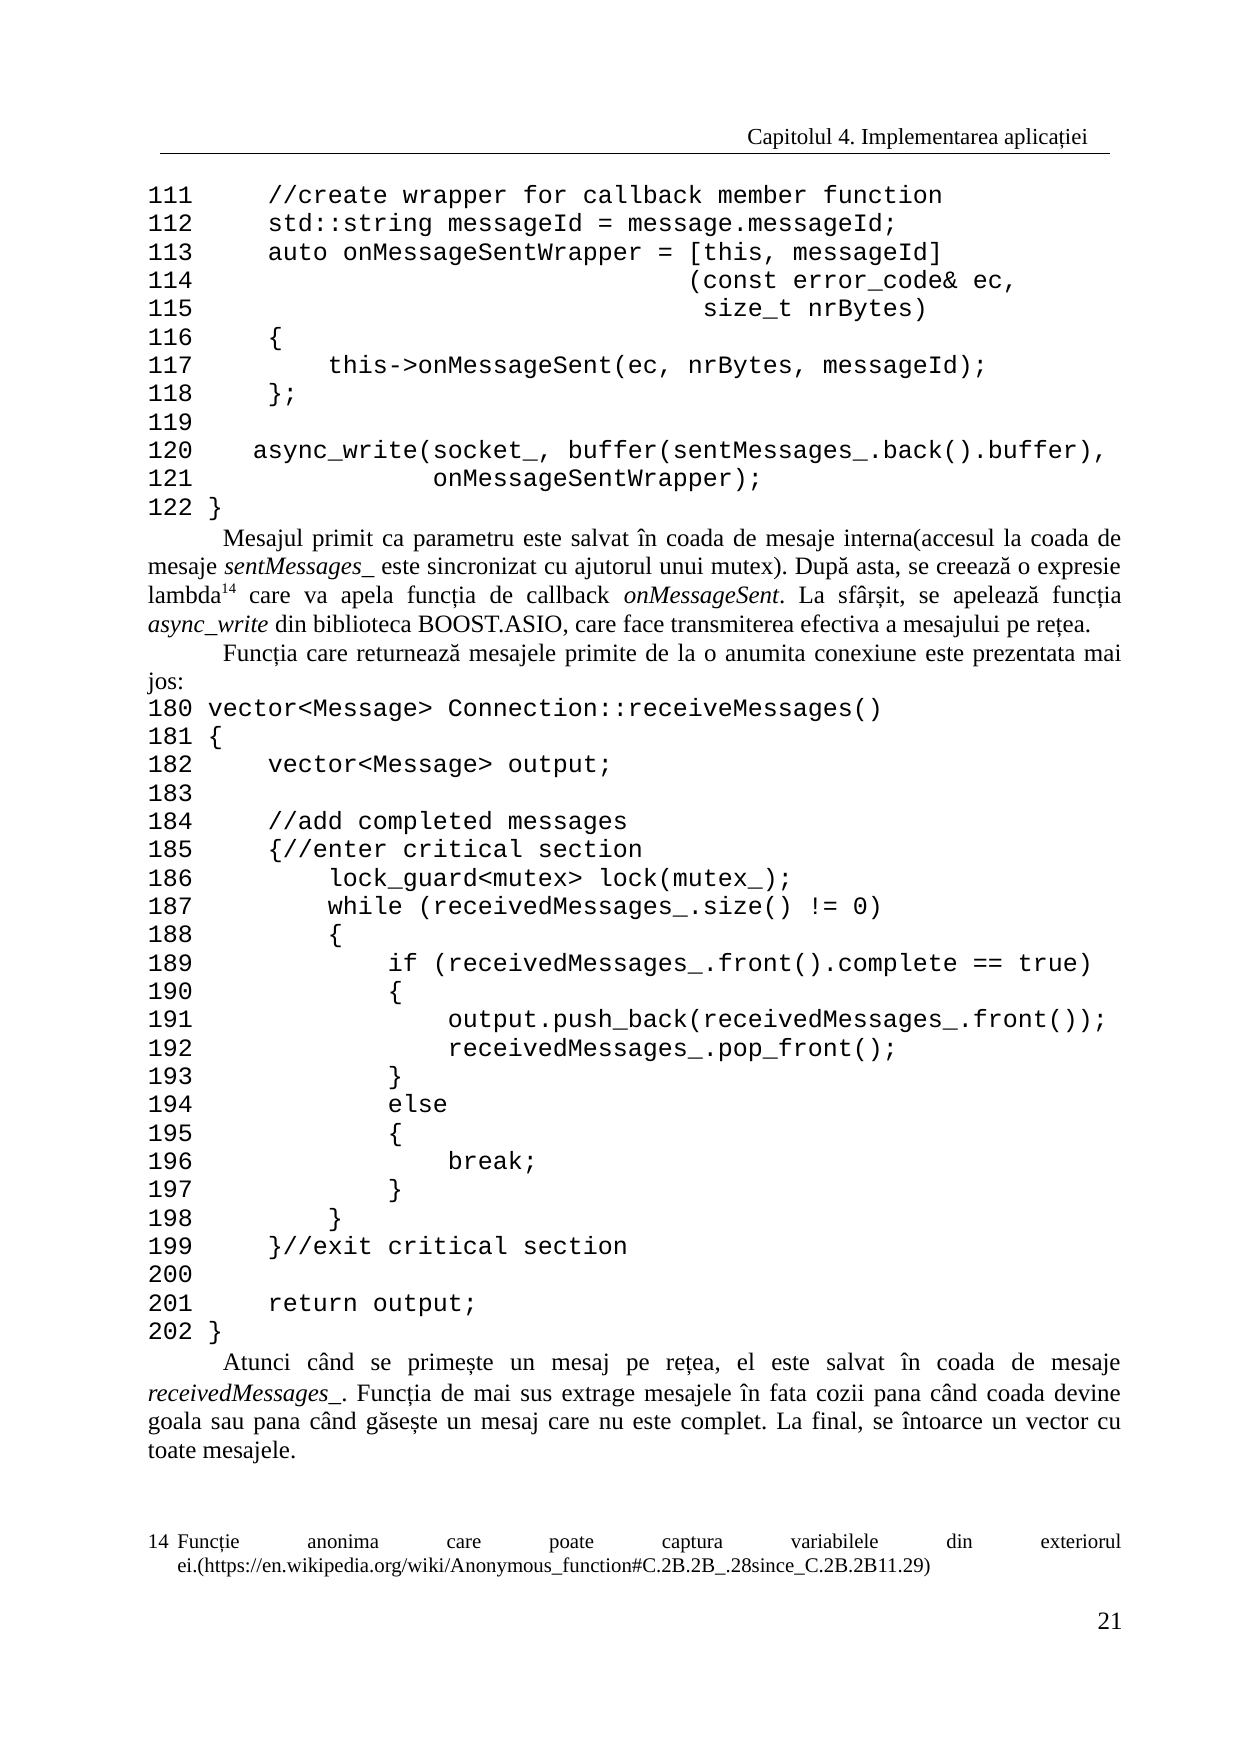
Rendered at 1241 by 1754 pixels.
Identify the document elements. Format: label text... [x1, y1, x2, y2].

text 199 }//exit critical section [148, 1233, 1122, 1262]
text 111 //create wrapper for callback member function [148, 183, 1122, 211]
text Funcția care returnează mesajele primite de la o anumita conexiune este prezentata mai jos: [148, 638, 1122, 695]
text 188 { [148, 922, 1122, 950]
text 183 [148, 780, 1122, 808]
text 112 std::string messageId = message.messageId; [148, 211, 1122, 239]
text Atunci când se primește un mesaj pe rețea, el este salvat în coada de mesaje receivedMessages_. Funcția de mai sus extrage mesajele în fata cozii pana când coada devine goala sau pana când găsește un mesaj care nu este complet. La final, se întoarce un vector cu toate mesajele. [148, 1347, 1122, 1464]
text 189 if (receivedMessages_.front().complete == true) [148, 950, 1122, 978]
text Mesajul primit ca parametru este salvat în coada de mesaje interna(accesul la coada de mesaje sentMessages_ este sincronizat cu ajutorul unui mutex). După asta, se creează o expresie lambda care va apela funcția de callback onMessageSent. La sfârșit, se apelează funcția async_write din biblioteca BOOST.ASIO, care face transmiterea efectiva a mesajului pe rețea. [148, 523, 1122, 638]
text 184 //add completed messages [148, 808, 1122, 837]
text 194 else [148, 1092, 1122, 1120]
text 191 output.push_back(receivedMessages_.front()); [148, 1007, 1122, 1035]
text 187 while (receivedMessages_.size() != 0) [148, 893, 1122, 922]
text 202 } [148, 1318, 1122, 1347]
text 118 }; [148, 381, 1122, 409]
text 193 } [148, 1063, 1122, 1092]
text 200 [148, 1262, 1122, 1290]
text 195 { [148, 1120, 1122, 1148]
text Funcție anonima care poate captura variabilele din exteriorul ei.(https://en.wikipedia.org/wiki/Anonymous_function#C.2B.2B_.28since_C.2B.2B11.29) [148, 1529, 1122, 1577]
text 198 } [148, 1205, 1122, 1233]
text 113 auto onMessageSentWrapper = [this, messageId] [148, 239, 1122, 268]
text 120 async_write(socket_, buffer(sentMessages_.back().buffer), [148, 438, 1122, 466]
text 192 receivedMessages_.pop_front(); [148, 1035, 1122, 1063]
text 186 lock_guard<mutex> lock(mutex_); [148, 865, 1122, 893]
text 201 return output; [148, 1290, 1122, 1318]
text 114 (const error_code& ec, [148, 268, 1122, 296]
text 121 onMessageSentWrapper); [148, 466, 1122, 494]
text 119 [148, 409, 1122, 438]
text 180 vector<Message> Connection::receiveMessages() [148, 695, 1122, 723]
text 182 vector<Message> output; [148, 752, 1122, 780]
text 196 break; [148, 1148, 1122, 1177]
text 117 this->onMessageSent(ec, nrBytes, messageId); [148, 353, 1122, 381]
text 122 } [148, 494, 1122, 523]
text 181 { [148, 723, 1122, 752]
text 115 size_t nrBytes) [148, 296, 1122, 324]
text 116 { [148, 324, 1122, 353]
text 197 } [148, 1177, 1122, 1205]
text 185 {//enter critical section [148, 837, 1122, 865]
text 190 { [148, 978, 1122, 1007]
